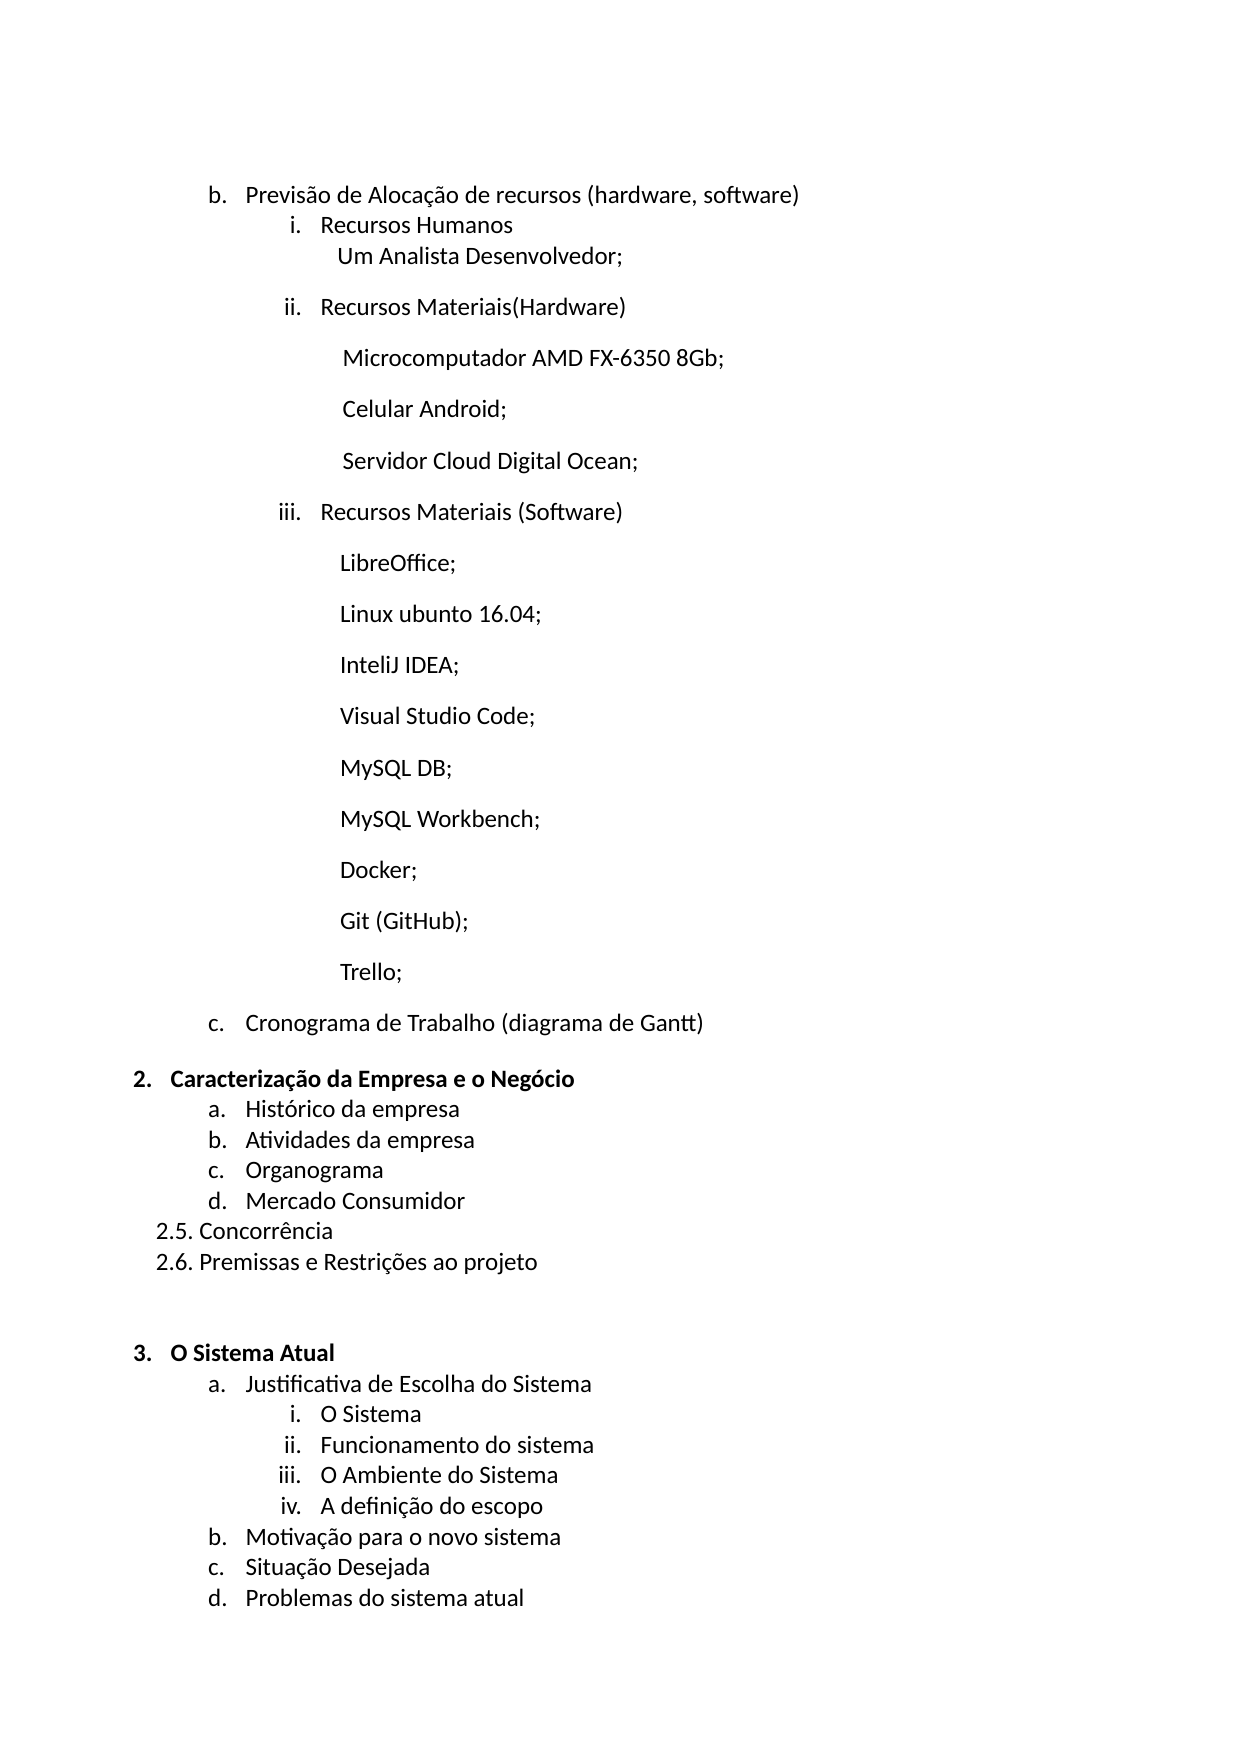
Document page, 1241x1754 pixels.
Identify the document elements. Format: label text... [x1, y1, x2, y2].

text Visual Studio Code; [118, 701, 1122, 731]
text MySQL Workbench; [118, 803, 1122, 833]
text Linux ubunto 16.04; [118, 598, 1122, 629]
list Recursos Materiais (Software) [302, 496, 1122, 526]
list Cronograma de Trabalho (diagrama de Gantt) [208, 1007, 1122, 1038]
list Servidor Cloud Digital Ocean; [236, 445, 1122, 475]
list Recursos Materiais(Hardware) [302, 291, 1122, 322]
list Celular Android; [325, 394, 1122, 424]
list Justificativa de Escolha do Sistema [208, 1368, 1122, 1399]
text Git (GitHub); [118, 905, 1122, 936]
list Situação Desejada [208, 1551, 1122, 1582]
text 2.5. Concorrência [118, 1216, 1122, 1246]
list O Ambiente do Sistema [302, 1460, 1122, 1490]
list Atividades da empresa [208, 1124, 1122, 1154]
list Organograma [208, 1154, 1122, 1185]
list Mercado Consumidor [208, 1185, 1122, 1216]
text InteliJ IDEA; [118, 649, 1122, 680]
list Funcionamento do sistema [302, 1429, 1122, 1460]
list Caracterização da Empresa e o Negócio [133, 1063, 1122, 1093]
text 2.6. Premissas e Restrições ao projeto [118, 1246, 1122, 1277]
list A definição do escopo [302, 1490, 1122, 1521]
text MySQL DB; [118, 752, 1122, 782]
list Histórico da empresa [208, 1093, 1122, 1124]
text Docker; [118, 854, 1122, 884]
list O Sistema Atual [133, 1338, 1122, 1368]
list Microcomputador AMD FX-6350 8Gb; [325, 342, 1122, 373]
list Previsão de Alocação de recursos (hardware, software) [208, 179, 1122, 210]
list O Sistema [302, 1399, 1122, 1429]
list Um Analista Desenvolvedor; [302, 240, 1122, 271]
list Motivação para o novo sistema [208, 1521, 1122, 1551]
text LibreOffice; [118, 547, 1122, 578]
list Problemas do sistema atual [208, 1582, 1122, 1612]
text Trello; [118, 956, 1122, 987]
list Recursos Humanos [302, 210, 1122, 240]
